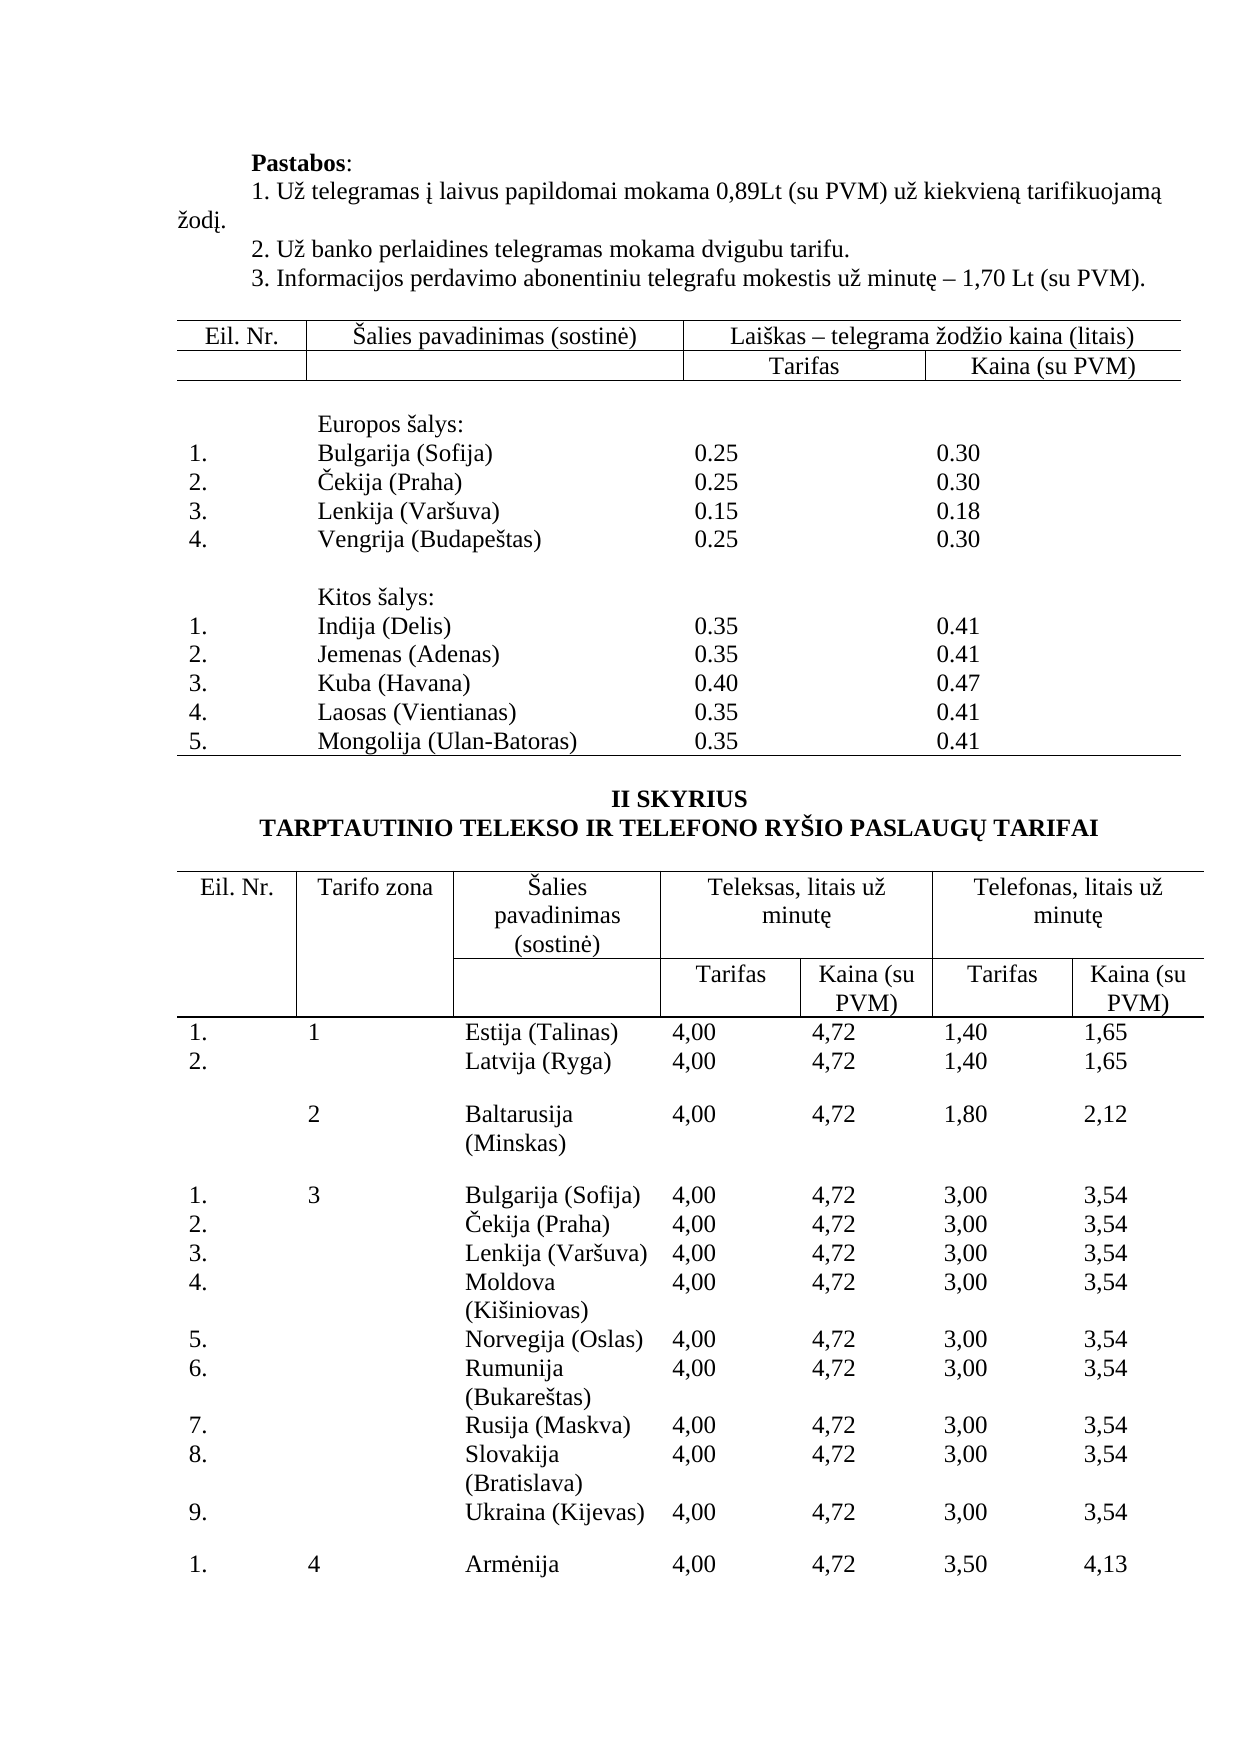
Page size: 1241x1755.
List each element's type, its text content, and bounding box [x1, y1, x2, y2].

table_cell 3,00 [932, 1238, 1072, 1267]
table_cell [1072, 1075, 1204, 1099]
table_cell Armėnija [454, 1550, 661, 1578]
table_cell Čekija (Praha) [306, 467, 683, 496]
table_cell 4,72 [801, 1267, 932, 1324]
table_cell Kuba (Havana) [306, 668, 683, 697]
table_cell Tarifas [933, 959, 1072, 1016]
table_cell Jemenas (Adenas) [306, 640, 683, 668]
text 3. Informacijos perdavimo abonentiniu telegrafu mokestis už minutę – 1,70 Lt (su PVM). [177, 263, 1181, 291]
table_cell 7. [177, 1411, 296, 1439]
table_header Teleksas, litais už minutę [661, 872, 932, 958]
table_cell 3. [177, 1238, 296, 1267]
table_cell 4. [177, 525, 306, 553]
table_cell [296, 1497, 454, 1526]
table_cell [296, 1439, 454, 1497]
table_cell 5. [177, 726, 306, 754]
table_cell 3,54 [1072, 1353, 1204, 1411]
table_cell 0.35 [683, 640, 925, 668]
table_cell 4,72 [801, 1238, 932, 1267]
table_cell [454, 1075, 661, 1099]
table_cell 0.25 [683, 467, 925, 496]
table_cell [801, 1075, 932, 1099]
table_cell Slovakija (Bratislava) [454, 1439, 661, 1497]
table_cell Kaina (su PVM) [1073, 959, 1204, 1016]
table_cell 4,72 [801, 1181, 932, 1209]
table_cell Čekija (Praha) [454, 1209, 661, 1238]
table_cell [925, 582, 1181, 611]
table_cell [661, 1526, 801, 1549]
table_cell [296, 1238, 454, 1267]
table_cell Vengrija (Budapeštas) [306, 525, 683, 553]
table_cell 0.47 [925, 668, 1181, 697]
table_cell [177, 381, 306, 409]
table_cell 4,13 [1072, 1550, 1204, 1578]
table_cell 0.35 [683, 611, 925, 639]
table_cell [296, 1267, 454, 1324]
table_cell 0.25 [683, 525, 925, 553]
table_cell Bulgarija (Sofija) [454, 1181, 661, 1209]
table_cell 1,40 [932, 1018, 1072, 1046]
table_cell 0.41 [925, 726, 1181, 754]
text TARPTAUTINIO TELEKSO IR TELEFONO RYŠIO PASLAUGŲ TARIFAI [177, 813, 1181, 842]
table_cell [296, 1156, 454, 1181]
table_cell 2. [177, 467, 306, 496]
table_cell [683, 381, 925, 409]
table_cell 1. [177, 611, 306, 639]
table_cell 4,72 [801, 1209, 932, 1238]
table_cell 1. [177, 1550, 296, 1578]
table_cell Kaina (su PVM) [926, 351, 1181, 380]
table_cell 4,00 [661, 1046, 801, 1075]
text II SKYRIUS [177, 784, 1181, 813]
table_cell 3,50 [932, 1550, 1072, 1578]
table_cell 4,72 [801, 1550, 932, 1578]
table_cell 4,72 [801, 1439, 932, 1497]
text 2. Už banko perlaidines telegramas mokama dvigubu tarifu. [177, 234, 1181, 263]
table_cell [296, 1046, 454, 1075]
table_cell [296, 1411, 454, 1439]
table_cell [177, 1526, 296, 1549]
table_cell 3,54 [1072, 1411, 1204, 1439]
table_cell 4,72 [801, 1411, 932, 1439]
table_cell 0.25 [683, 438, 925, 467]
table_cell [932, 1156, 1072, 1181]
table_cell [306, 553, 683, 582]
table_cell [454, 1156, 661, 1181]
table_cell [177, 582, 306, 611]
table_cell 4,00 [661, 1209, 801, 1238]
table_cell [801, 1526, 932, 1549]
table_cell [661, 1075, 801, 1099]
table_cell 0.41 [925, 611, 1181, 639]
table_header Šalies pavadinimas (sostinė) [454, 872, 660, 958]
table_cell Norvegija (Oslas) [454, 1324, 661, 1353]
table_cell [683, 410, 925, 438]
table_cell 2 [296, 1099, 454, 1156]
table_cell [177, 410, 306, 438]
table_cell 3,00 [932, 1411, 1072, 1439]
table_cell 3 [296, 1181, 454, 1209]
table_cell 1 [296, 1018, 454, 1046]
table_cell [296, 1353, 454, 1411]
table_cell 2. [177, 1209, 296, 1238]
table_cell 3,00 [932, 1181, 1072, 1209]
table_cell 3,00 [932, 1209, 1072, 1238]
table_cell Rusija (Maskva) [454, 1411, 661, 1439]
table_cell 4,00 [661, 1324, 801, 1353]
table_cell 4 [296, 1550, 454, 1578]
table_header Laiškas – telegrama žodžio kaina (litais) [684, 321, 1181, 350]
table_header Tarifo zona [297, 872, 453, 1016]
table_cell 4. [177, 1267, 296, 1324]
table_cell Tarifas [661, 959, 800, 1016]
table_cell Moldova (Kišiniovas) [454, 1267, 661, 1324]
table_cell 4,72 [801, 1497, 932, 1526]
table_cell 5. [177, 1324, 296, 1353]
table_cell Tarifas [684, 351, 925, 380]
table_header Telefonas, litais už minutę [933, 872, 1204, 958]
table_cell [932, 1075, 1072, 1099]
table_cell 3,54 [1072, 1439, 1204, 1497]
table_cell [177, 1099, 296, 1156]
table_cell Ukraina (Kijevas) [454, 1497, 661, 1526]
table_cell 3,54 [1072, 1238, 1204, 1267]
table_cell 1,65 [1072, 1046, 1204, 1075]
table_cell 4. [177, 697, 306, 726]
table_cell [307, 351, 683, 380]
table_cell [932, 1526, 1072, 1549]
table_cell 0.18 [925, 496, 1181, 524]
table_cell 1,40 [932, 1046, 1072, 1075]
table_cell 3,54 [1072, 1267, 1204, 1324]
table_cell [296, 1324, 454, 1353]
text 1. Už telegramas į laivus papildomai mokama 0,89Lt (su PVM) už kiekvieną tarifikuojamą žodį. [177, 176, 1181, 234]
table_header Eil. Nr. [177, 872, 296, 1016]
table_cell 3,54 [1072, 1209, 1204, 1238]
table_cell 4,72 [801, 1324, 932, 1353]
table_cell 4,00 [661, 1099, 801, 1156]
table_cell 6. [177, 1353, 296, 1411]
table_cell Estija (Talinas) [454, 1018, 661, 1046]
table_cell 1,80 [932, 1099, 1072, 1156]
table_cell [296, 1526, 454, 1549]
table_cell [454, 959, 660, 1016]
table_cell 0.41 [925, 640, 1181, 668]
table_cell [296, 1075, 454, 1099]
table_cell 9. [177, 1497, 296, 1526]
table_cell 1. [177, 438, 306, 467]
table_cell 3,54 [1072, 1497, 1204, 1526]
table_cell 3,00 [932, 1497, 1072, 1526]
table_header Eil. Nr. [177, 321, 306, 350]
table_cell 4,00 [661, 1181, 801, 1209]
table_cell 4,00 [661, 1353, 801, 1411]
table_cell 2. [177, 1046, 296, 1075]
table_cell 4,00 [661, 1018, 801, 1046]
table_cell Indija (Delis) [306, 611, 683, 639]
table_cell 4,72 [801, 1046, 932, 1075]
table_cell Mongolija (Ulan-Batoras) [306, 726, 683, 754]
table_cell [683, 553, 925, 582]
table_cell 3,54 [1072, 1324, 1204, 1353]
table_cell [1072, 1526, 1204, 1549]
table_cell [661, 1156, 801, 1181]
text Pastabos: [177, 148, 1181, 176]
table_cell Baltarusija (Minskas) [454, 1099, 661, 1156]
table_cell 3. [177, 496, 306, 524]
table_cell 2. [177, 640, 306, 668]
table_cell 3. [177, 668, 306, 697]
table_cell [177, 553, 306, 582]
table_cell [683, 582, 925, 611]
table_cell 3,00 [932, 1439, 1072, 1497]
table_cell 0.35 [683, 697, 925, 726]
table_cell [296, 1209, 454, 1238]
table_cell 0.40 [683, 668, 925, 697]
table_cell 0.41 [925, 697, 1181, 726]
table_cell 3,00 [932, 1324, 1072, 1353]
table_cell Lenkija (Varšuva) [306, 496, 683, 524]
table_cell 4,00 [661, 1439, 801, 1497]
table_cell Laosas (Vientianas) [306, 697, 683, 726]
table_cell 2,12 [1072, 1099, 1204, 1156]
table_cell 4,00 [661, 1238, 801, 1267]
table_cell 0.15 [683, 496, 925, 524]
table_cell [177, 1156, 296, 1181]
table_cell 1. [177, 1181, 296, 1209]
table_cell [1072, 1156, 1204, 1181]
table_cell 4,72 [801, 1018, 932, 1046]
table_cell 0.35 [683, 726, 925, 754]
table_cell [306, 381, 683, 409]
table_cell 1,65 [1072, 1018, 1204, 1046]
table_cell 3,00 [932, 1267, 1072, 1324]
table_cell Bulgarija (Sofija) [306, 438, 683, 467]
table_cell Kitos šalys: [306, 582, 683, 611]
table_cell 0.30 [925, 467, 1181, 496]
table_cell 4,72 [801, 1353, 932, 1411]
table_cell Rumunija (Bukareštas) [454, 1353, 661, 1411]
table_cell [925, 410, 1181, 438]
table_cell 1. [177, 1018, 296, 1046]
table_cell [177, 351, 306, 380]
table_cell Kaina (su PVM) [801, 959, 932, 1016]
table_cell Lenkija (Varšuva) [454, 1238, 661, 1267]
table_cell Latvija (Ryga) [454, 1046, 661, 1075]
table_cell 4,72 [801, 1099, 932, 1156]
table_cell 3,00 [932, 1353, 1072, 1411]
table_cell [801, 1156, 932, 1181]
table_cell 8. [177, 1439, 296, 1497]
table_cell 0.30 [925, 438, 1181, 467]
table_cell [925, 553, 1181, 582]
table_cell 3,54 [1072, 1181, 1204, 1209]
table_cell Europos šalys: [306, 410, 683, 438]
table_cell 4,00 [661, 1550, 801, 1578]
table_cell 4,00 [661, 1411, 801, 1439]
table_cell [925, 381, 1181, 409]
table_cell 4,00 [661, 1267, 801, 1324]
table_header Šalies pavadinimas (sostinė) [307, 321, 683, 350]
table_cell [177, 1075, 296, 1099]
table_cell 4,00 [661, 1497, 801, 1526]
table_cell 0.30 [925, 525, 1181, 553]
table_cell [454, 1526, 661, 1549]
